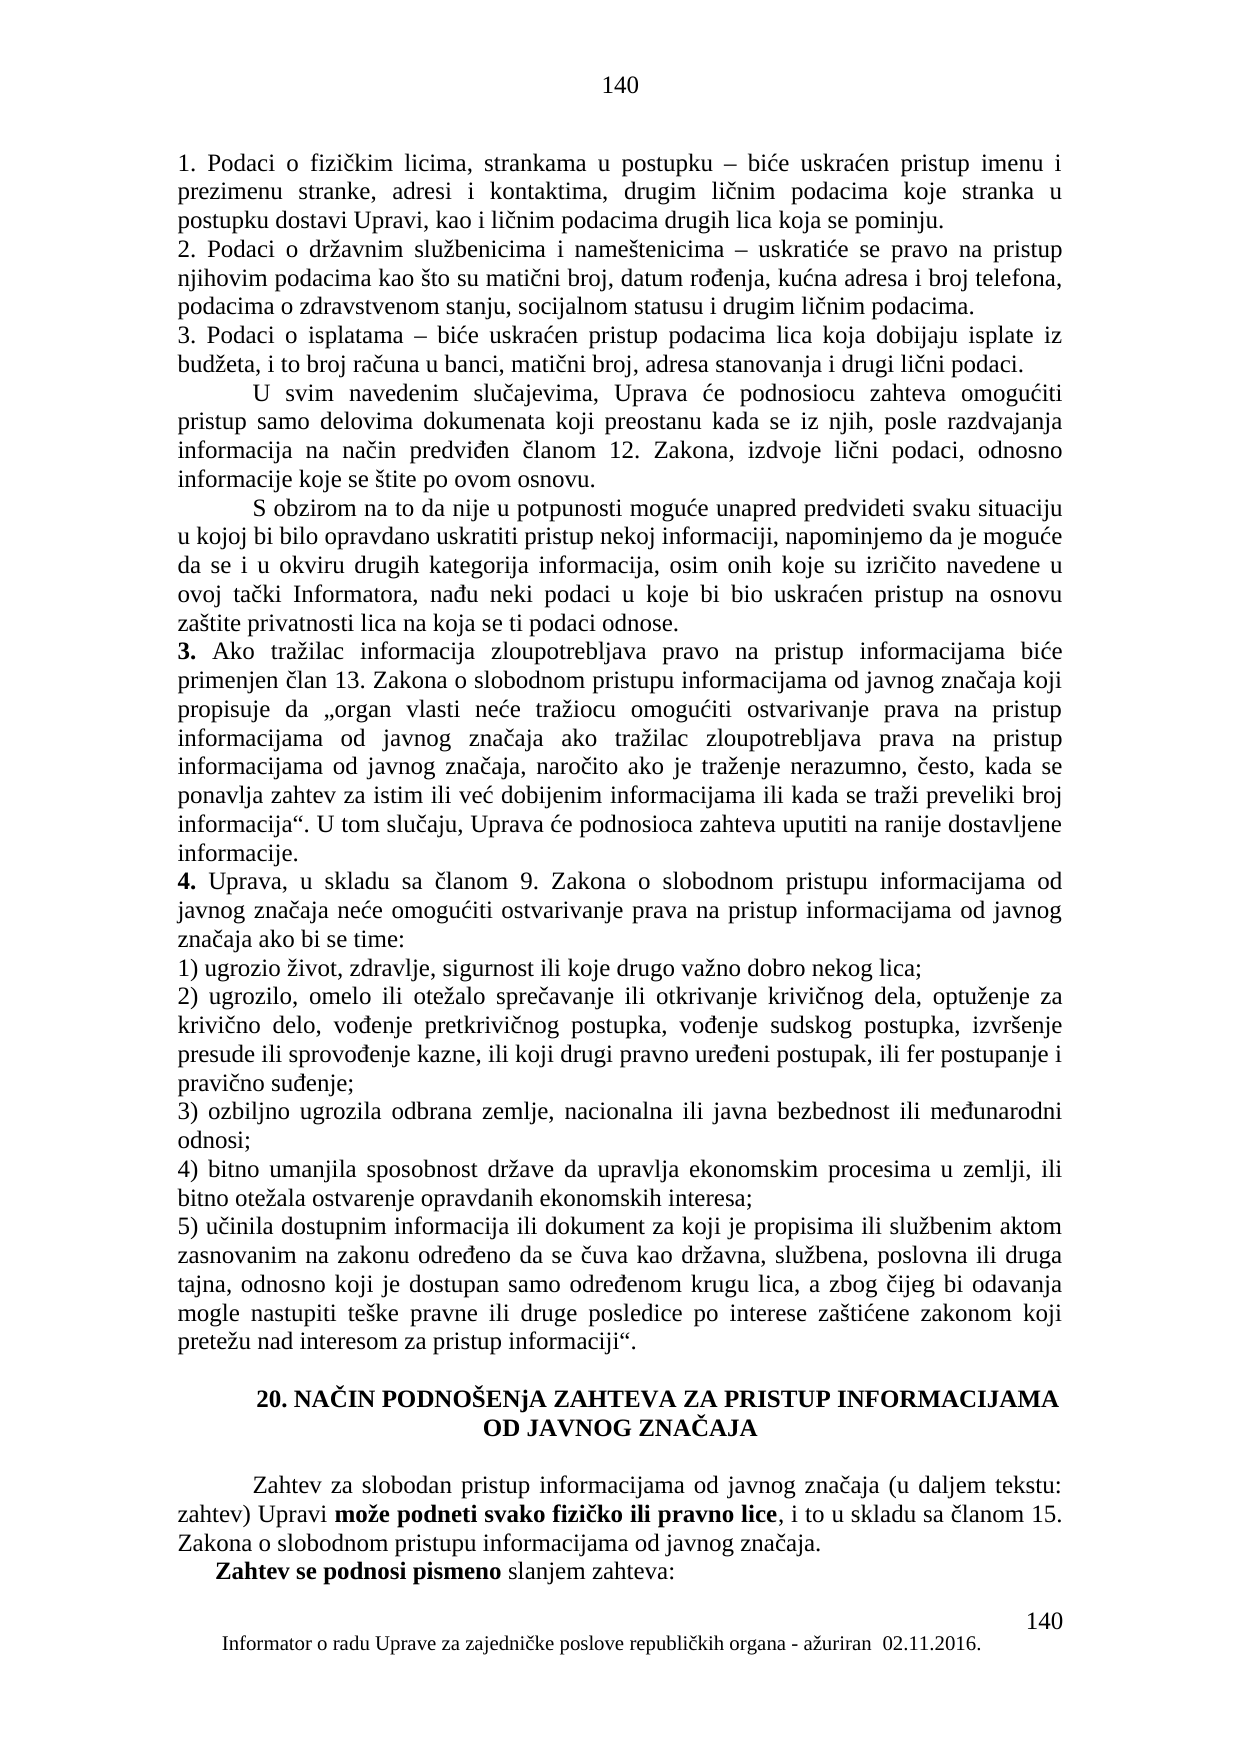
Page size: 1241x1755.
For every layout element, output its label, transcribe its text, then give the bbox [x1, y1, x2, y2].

text 3. Ako tražilac informacija zloupotreblјava pravo na pristup informacijama biće primenjen član 13. Zakona o slobodnom pristupu informacijama od javnog značaja koji propisuje da „organ vlasti neće tražiocu omogućiti ostvarivanje prava na pristup informacijama od javnog značaja ako tražilac zloupotreblјava prava na pristup informacijama od javnog značaja, naročito ako je traženje nerazumno, često, kada se ponavlјa zahtev za istim ili već dobijenim informacijama ili kada se traži preveliki broj informacija“. U tom slučaju, Uprava će podnosioca zahteva uputiti na ranije dostavlјene informacije. [177, 636, 1063, 866]
text 4) bitno umanjila sposobnost države da upravlјa ekonomskim procesima u zemlјi, ili bitno otežala ostvarenje opravdanih ekonomskih interesa; [177, 1154, 1063, 1211]
text U svim navedenim slučajevima, Uprava će podnosiocu zahteva omogućiti pristup samo delovima dokumenata koji preostanu kada se iz njih, posle razdvajanja informacija na način predviđen članom 12. Zakona, izdvoje lični podaci, odnosno informacije koje se štite po ovom osnovu. [177, 378, 1063, 493]
text 1. Podaci o fizičkim licima, strankama u postupku – biće uskraćen pristup imenu i prezimenu stranke, adresi i kontaktima, drugim ličnim podacima koje stranka u postupku dostavi Upravi, kao i ličnim podacima drugih lica koja se pominju. [177, 148, 1063, 234]
text 3. Podaci o isplatama – biće uskraćen pristup podacima lica koja dobijaju isplate iz budžeta, i to broj računa u banci, matični broj, adresa stanovanja i drugi lični podaci. [177, 320, 1063, 378]
text 1) ugrozio život, zdravlјe, sigurnost ili koje drugo važno dobro nekog lica; [177, 953, 1063, 981]
text Zahtev za slobodan pristup informacijama od javnog značaja (u dalјem tekstu: zahtev) Upravi može podneti svako fizičko ili pravno lice, i to u skladu sa članom 15. Zakona o slobodnom pristupu informacijama od javnog značaja. [177, 1470, 1063, 1556]
text 20. NAČIN PODNOŠENјA ZAHTEVA ZA PRISTUP INFORMACIJAMA OD JAVNOG ZNAČAJA [177, 1384, 1063, 1441]
text 2. Podaci o državnim službenicima i nameštenicima – uskratiće se pravo na pristup njihovim podacima kao što su matični broj, datum rođenja, kućna adresa i broj telefona, podacima o zdravstvenom stanju, socijalnom statusu i drugim ličnim podacima. [177, 234, 1063, 320]
text 5) učinila dostupnim informacija ili dokument za koji je propisima ili službenim aktom zasnovanim na zakonu određeno da se čuva kao državna, službena, poslovna ili druga tajna, odnosno koji je dostupan samo određenom krugu lica, a zbog čijeg bi odavanja mogle nastupiti teške pravne ili druge posledice po interese zaštićene zakonom koji pretežu nad interesom za pristup informaciji“. [177, 1211, 1063, 1355]
text 2) ugrozilo, omelo ili otežalo sprečavanje ili otkrivanje krivičnog dela, optuženje za krivično delo, vođenje pretkrivičnog postupka, vođenje sudskog postupka, izvršenje presude ili sprovođenje kazne, ili koji drugi pravno uređeni postupak, ili fer postupanje i pravično suđenje; [177, 981, 1063, 1096]
text 4. Uprava, u skladu sa članom 9. Zakona o slobodnom pristupu informacijama od javnog značaja neće omogućiti ostvarivanje prava na pristup informacijama od javnog značaja ako bi se time: [177, 866, 1063, 953]
text Zahtev se podnosi pismeno slanjem zahteva: [177, 1556, 1063, 1585]
text 3) ozbilјno ugrozila odbrana zemlјe, nacionalna ili javna bezbednost ili međunarodni odnosi; [177, 1096, 1063, 1154]
text S obzirom na to da nije u potpunosti moguće unapred predvideti svaku situaciju u kojoj bi bilo opravdano uskratiti pristup nekoj informaciji, napominjemo da je moguće da se i u okviru drugih kategorija informacija, osim onih koje su izričito navedene u ovoj tački Informatora, nađu neki podaci u koje bi bio uskraćen pristup na osnovu zaštite privatnosti lica na koja se ti podaci odnose. [177, 493, 1063, 636]
